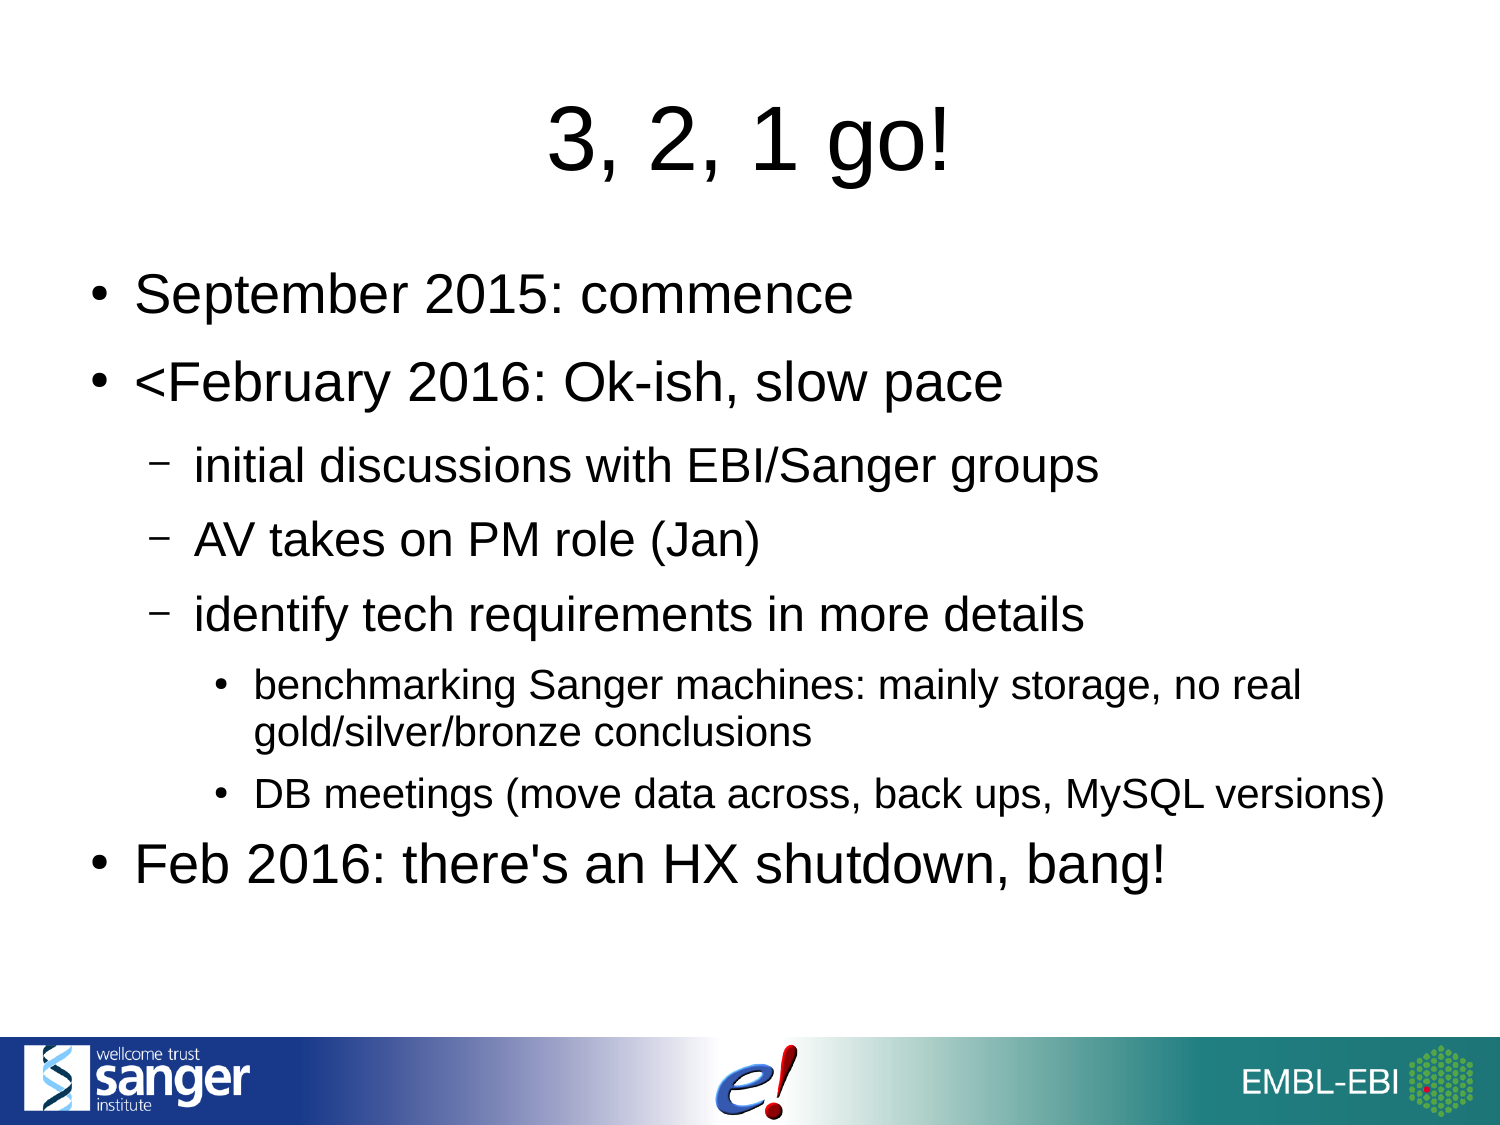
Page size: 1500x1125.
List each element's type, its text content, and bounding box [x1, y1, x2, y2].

picture [0, 1037, 1500, 1125]
title 3, 2, 1 go! [75, 44, 1425, 233]
list September 2015: commence <February 2016: Ok-ish, slow pace initial discussions with EBI/Sanger groups AV takes on PM role (Jan) identify tech requirements in more details benchmarking Sanger machines: mainly storage, no real gold/silver/bronze conclusions DB meetings (move data across, back ups, MySQL versions) Feb 2016: there's an HX shutdown, bang! [75, 263, 1395, 916]
